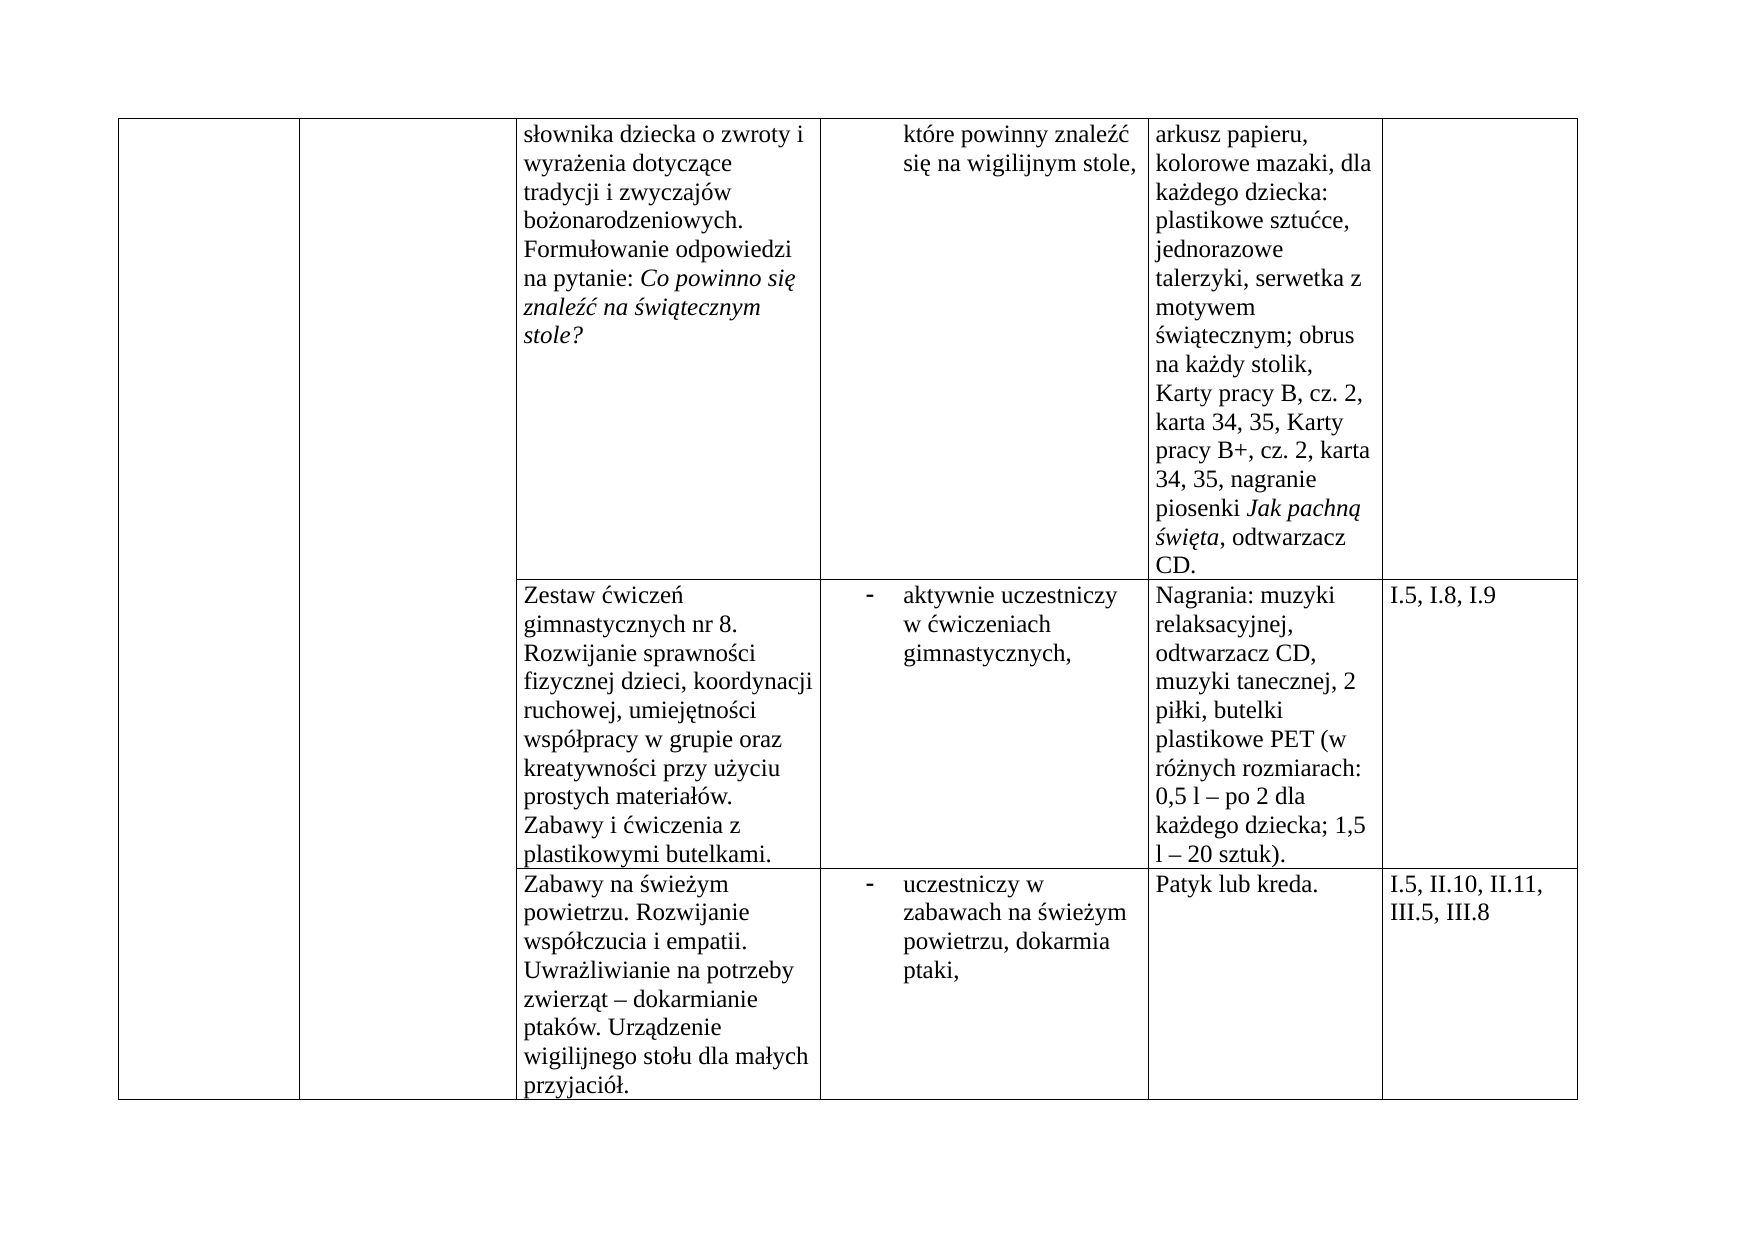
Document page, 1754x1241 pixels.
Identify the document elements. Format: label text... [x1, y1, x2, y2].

table_cell [1383, 119, 1577, 579]
table_cell I.5, I.8, I.9 [1383, 580, 1577, 868]
table_cell aktywnie uczestniczy w ćwiczeniach gimnastycznych, [821, 580, 1148, 868]
table_cell Zabawy na świeżym powietrzu. Rozwijanie współczucia i empatii. Uwrażliwianie na potrzeby zwierząt – dokarmianie ptaków. Urządzenie wigilijnego stołu dla małych przyjaciół. [517, 869, 820, 1099]
table_cell Patyk lub kreda. [1149, 869, 1382, 1099]
table_cell I.5, II.10, II.11, III.5, III.8 [1383, 869, 1577, 1099]
table_cell słownika dziecka o zwroty i wyrażenia dotyczące tradycji i zwyczajów bożonarodzeniowych. Formułowanie odpowiedzi na pytanie: Co powinno się znaleźć na świątecznym stole? [517, 119, 820, 579]
table_cell Nagrania: muzyki relaksacyjnej, odtwarzacz CD, muzyki tanecznej, 2 piłki, butelki plastikowe PET (w różnych rozmiarach: 0,5 l – po 2 dla każdego dziecka; 1,5 l – 20 sztuk). [1149, 580, 1382, 868]
table_cell które powinny znaleźć się na wigilijnym stole, [821, 119, 1148, 579]
table_cell Zestaw ćwiczeń gimnastycznych nr 8. Rozwijanie sprawności fizycznej dzieci, koordynacji ruchowej, umiejętności współpracy w grupie oraz kreatywności przy użyciu prostych materiałów. Zabawy i ćwiczenia z plastikowymi butelkami. [517, 580, 820, 868]
table_cell uczestniczy w zabawach na świeżym powietrzu, dokarmia ptaki, [821, 869, 1148, 1099]
table_cell arkusz papieru, kolorowe mazaki, dla każdego dziecka: plastikowe sztućce, jednorazowe talerzyki, serwetka z motywem świątecznym; obrus na każdy stolik, Karty pracy B, cz. 2, karta 34, 35, Karty pracy B+, cz. 2, karta 34, 35, nagranie piosenki Jak pachną święta, odtwarzacz CD. [1149, 119, 1382, 579]
